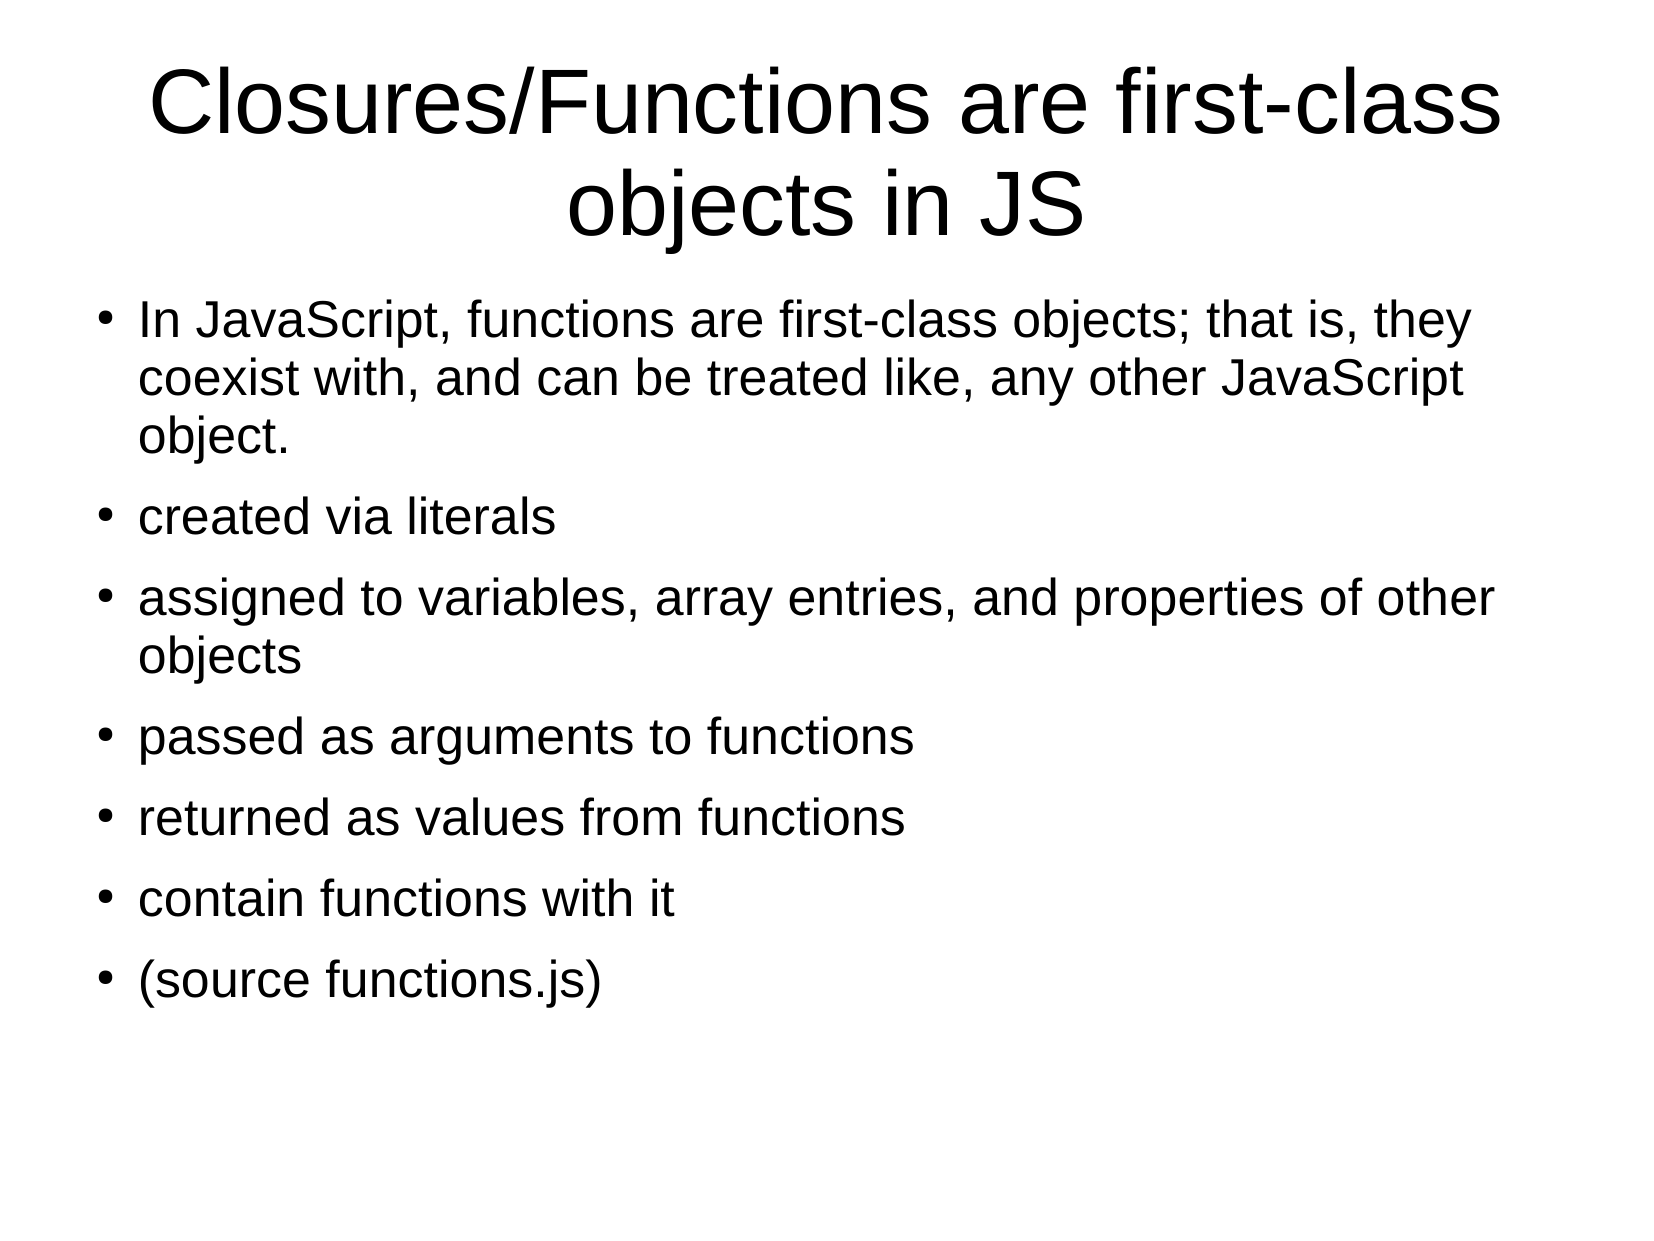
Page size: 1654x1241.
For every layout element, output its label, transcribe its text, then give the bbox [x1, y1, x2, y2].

title Closures/Functions are first-class objects in JS [82, 49, 1571, 257]
list In JavaScript, functions are first-class objects; that is, they coexist with, and can be treated like, any other JavaScript object. created via literals assigned to variables, array entries, and properties of other objects passed as arguments to functions returned as values from functions contain functions with it (source functions.js) [82, 290, 1571, 1010]
